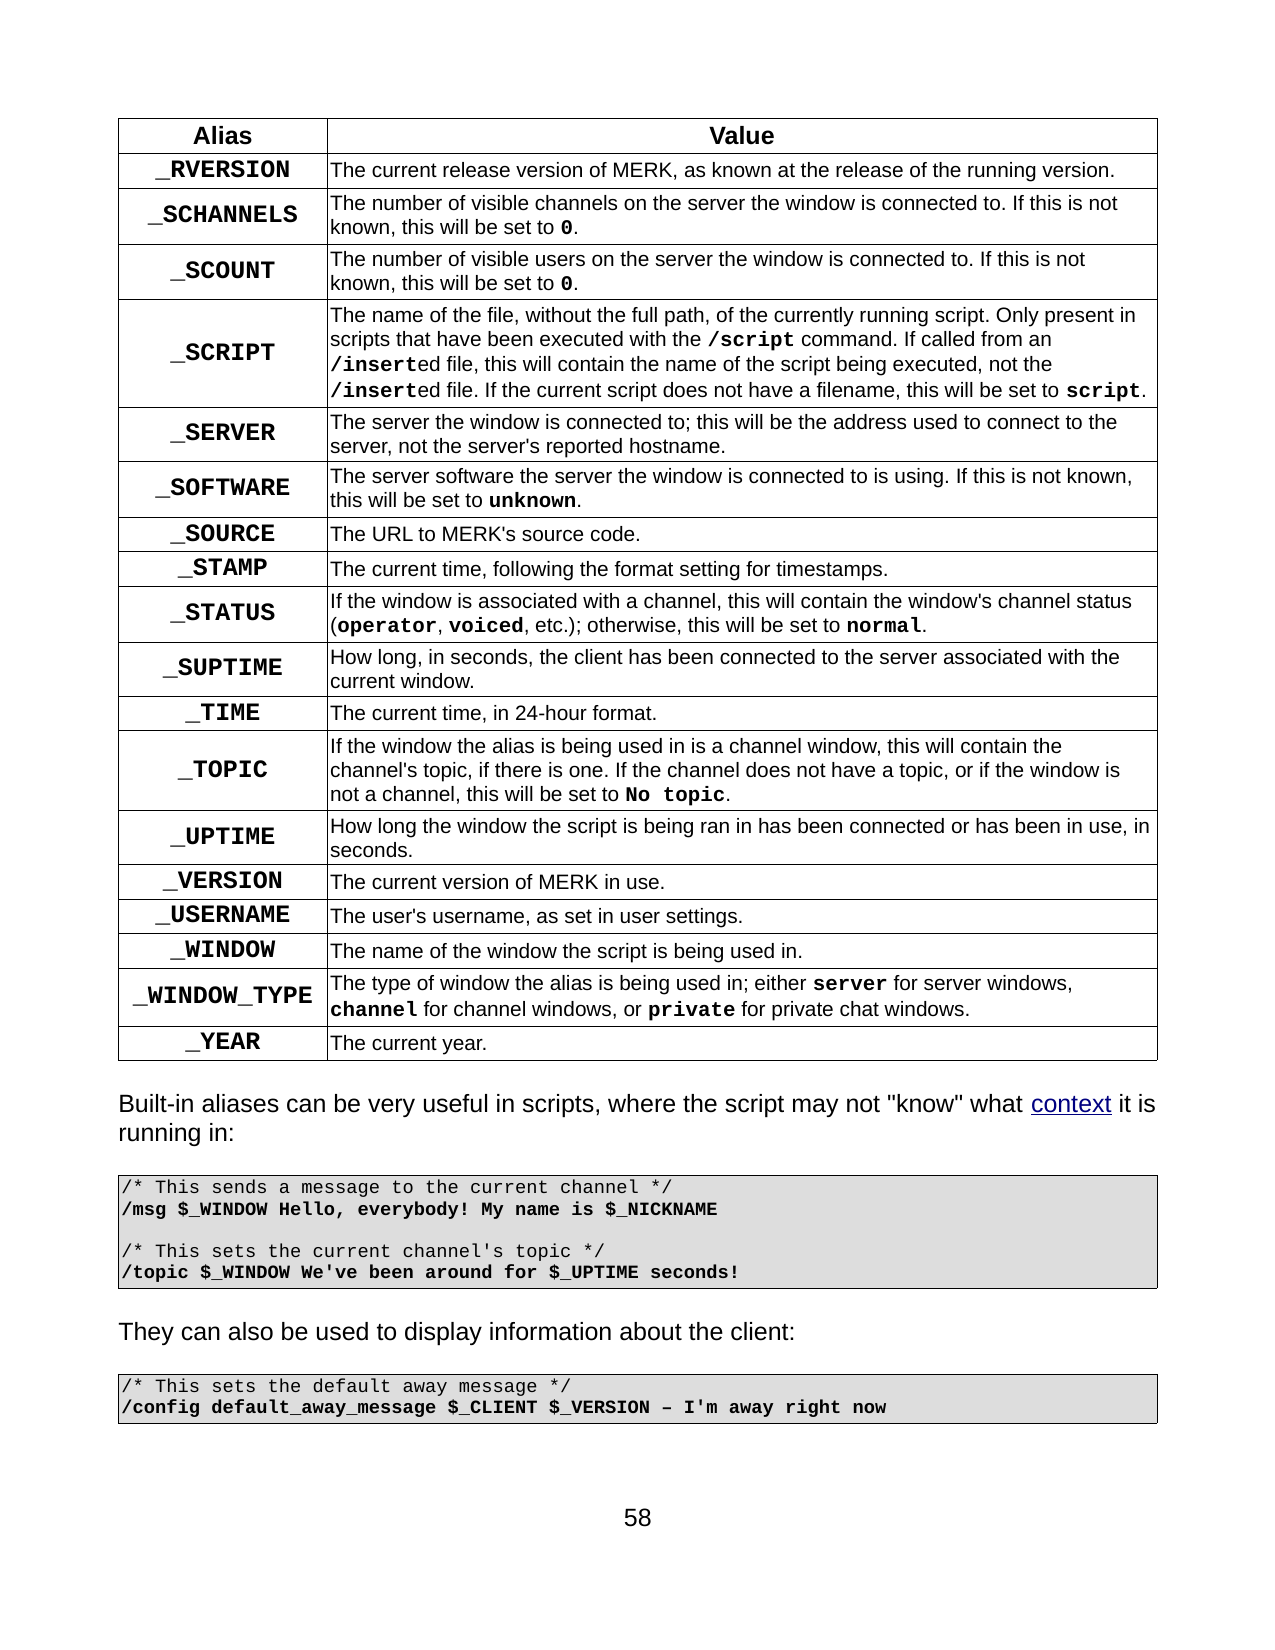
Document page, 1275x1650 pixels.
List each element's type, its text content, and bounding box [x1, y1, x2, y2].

table_cell _YEAR [119, 1027, 327, 1060]
table_cell _STAMP [119, 552, 327, 586]
table_cell _UPTIME [119, 811, 327, 864]
table_cell _SCRIPT [119, 300, 327, 407]
table_cell _SERVER [119, 408, 327, 461]
table_cell _SOURCE [119, 518, 327, 551]
table_cell The current release version of MERK, as known at the release of the running version. [328, 154, 1157, 187]
table_cell _RVERSION [119, 154, 327, 187]
table_cell The server software the server the window is connected to is using. If this is not known, this will be set to unknown. [328, 462, 1157, 517]
table_cell _VERSION [119, 865, 327, 899]
table_cell The current time, in 24-hour format. [328, 697, 1157, 730]
text Built-in aliases can be very useful in scripts, where the script may not "know" what context it is running in: [118, 1089, 1157, 1146]
table_cell The number of visible users on the server the window is connected to. If this is not known, this will be set to 0. [328, 245, 1157, 299]
table_header /* This sends a message to the current channel */ /msg $_WINDOW Hello, everybody! My name is $_NICKNAME /* This sets the current channel's topic */ /topic $_WINDOW We've been around for $_UPTIME seconds! [119, 1176, 1157, 1288]
table_cell _STATUS [119, 587, 327, 642]
table_cell _USERNAME [119, 900, 327, 933]
text They can also be used to display information about the client: [118, 1316, 1157, 1345]
table_cell _SCOUNT [119, 245, 327, 299]
table_cell _SUPTIME [119, 643, 327, 696]
table_cell How long, in seconds, the client has been connected to the server associated with the current window. [328, 643, 1157, 696]
table_cell The name of the file, without the full path, of the currently running script. Only present in scripts that have been executed with the /script command. If called from an /inserted file, this will contain the name of the script being executed, not the /inserted file. If the current script does not have a filename, this will be set to script. [328, 300, 1157, 407]
table_cell How long the window the script is being ran in has been connected or has been in use, in seconds. [328, 811, 1157, 864]
table_header /* This sets the default away message */ /config default_away_message $_CLIENT $_VERSION – I'm away right now [119, 1375, 1157, 1423]
table_cell _SOFTWARE [119, 462, 327, 517]
table_cell _TOPIC [119, 731, 327, 810]
table_cell The current version of MERK in use. [328, 865, 1157, 899]
table_cell The number of visible channels on the server the window is connected to. If this is not known, this will be set to 0. [328, 189, 1157, 243]
table_cell If the window is associated with a channel, this will contain the window's channel status (operator, voiced, etc.); otherwise, this will be set to normal. [328, 587, 1157, 642]
table_cell The type of window the alias is being used in; either server for server windows, channel for channel windows, or private for private chat windows. [328, 969, 1157, 1026]
table_cell The current time, following the format setting for timestamps. [328, 552, 1157, 586]
table_cell The server the window is connected to; this will be the address used to connect to the server, not the server's reported hostname. [328, 408, 1157, 461]
table_cell _SCHANNELS [119, 189, 327, 243]
table_header Alias [119, 119, 327, 153]
table_cell The current year. [328, 1027, 1157, 1060]
table_cell The URL to MERK's source code. [328, 518, 1157, 551]
table_cell _WINDOW_TYPE [119, 969, 327, 1026]
table_cell _TIME [119, 697, 327, 730]
table_cell If the window the alias is being used in is a channel window, this will contain the channel's topic, if there is one. If the channel does not have a topic, or if the window is not a channel, this will be set to No topic. [328, 731, 1157, 810]
table_header Value [328, 119, 1157, 153]
table_cell _WINDOW [119, 934, 327, 968]
table_cell The user's username, as set in user settings. [328, 900, 1157, 933]
table_cell The name of the window the script is being used in. [328, 934, 1157, 968]
